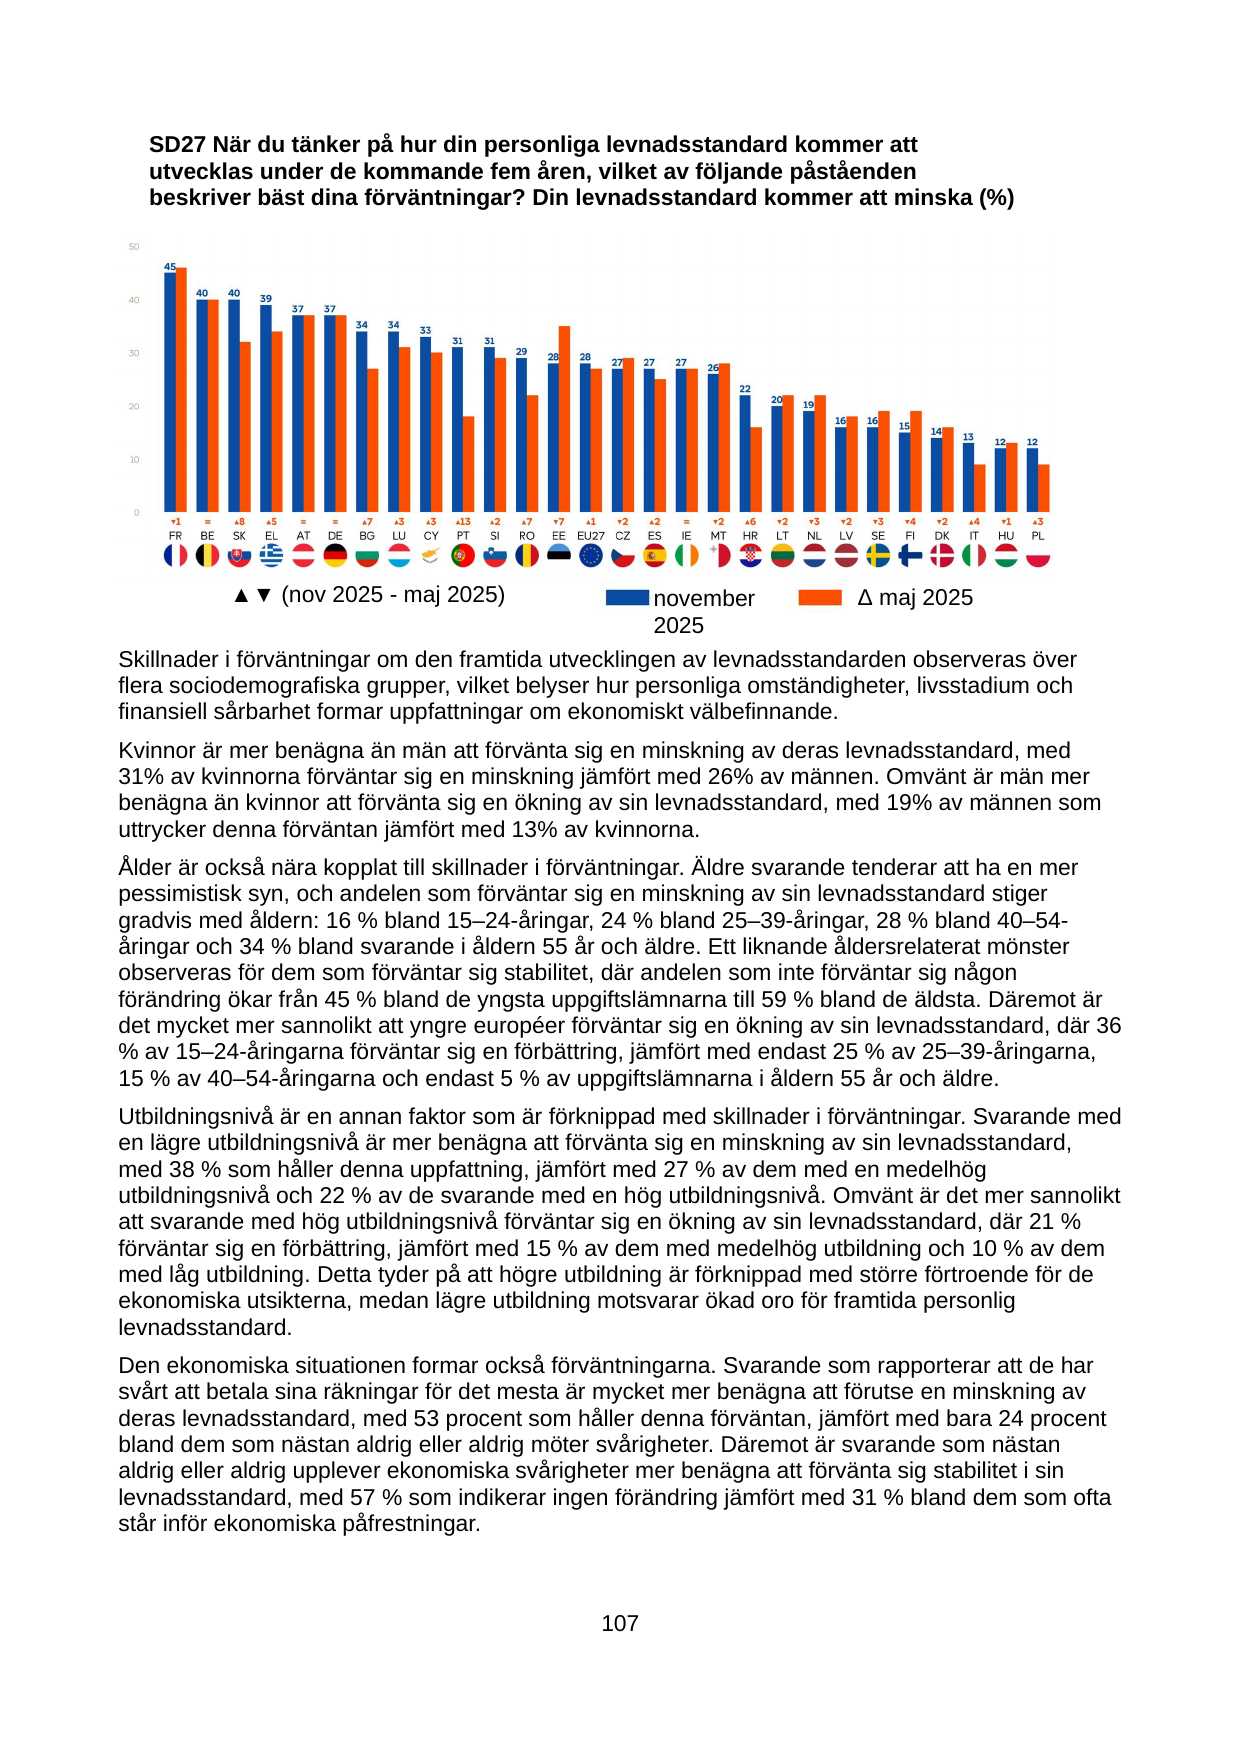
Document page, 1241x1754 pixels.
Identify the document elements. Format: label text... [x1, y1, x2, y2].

picture [118, 237, 1052, 613]
text Utbildningsnivå är en annan faktor som är förknippad med skillnader i förväntningar. Svarande med en lägre utbildningsnivå är mer benägna att förvänta sig en minskning av sin levnadsstandard, med 38 % som håller denna uppfattning, jämfört med 27 % av dem med en medelhög utbildningsnivå och 22 % av de svarande med en hög utbildningsnivå. Omvänt är det mer sannolikt att svarande med hög utbildningsnivå förväntar sig en ökning av sin levnadsstandard, där 21 % förväntar sig en förbättring, jämfört med 15 % av dem med medelhög utbildning och 10 % av dem med låg utbildning. Detta tyder på att högre utbildning är förknippad med större förtroende för de ekonomiska utsikterna, medan lägre utbildning motsvarar ökad oro för framtida personlig levnadsstandard. [118, 1103, 1122, 1340]
text Kvinnor är mer benägna än män att förvänta sig en minskning av deras levnadsstandard, med 31% av kvinnorna förväntar sig en minskning jämfört med 26% av männen. Omvänt är män mer benägna än kvinnor att förvänta sig en ökning av sin levnadsstandard, med 19% av männen som uttrycker denna förväntan jämfört med 13% av kvinnorna. [118, 737, 1122, 842]
text Ålder är också nära kopplat till skillnader i förväntningar. Äldre svarande tenderar att ha en mer pessimistisk syn, och andelen som förväntar sig en minskning av sin levnadsstandard stiger gradvis med åldern: 16 % bland 15–24-åringar, 24 % bland 25–39-åringar, 28 % bland 40–54-åringar och 34 % bland svarande i åldern 55 år och äldre. Ett liknande åldersrelaterat mönster observeras för dem som förväntar sig stabilitet, där andelen som inte förväntar sig någon förändring ökar från 45 % bland de yngsta uppgiftslämnarna till 59 % bland de äldsta. Däremot är det mycket mer sannolikt att yngre européer förväntar sig en ökning av sin levnadsstandard, där 36 % av 15–24-åringarna förväntar sig en förbättring, jämfört med endast 25 % av 25–39-åringarna, 15 % av 40–54-åringarna och endast 5 % av uppgiftslämnarna i åldern 55 år och äldre. [118, 854, 1122, 1091]
text Den ekonomiska situationen formar också förväntningarna. Svarande som rapporterar att de har svårt att betala sina räkningar för det mesta är mycket mer benägna att förutse en minskning av deras levnadsstandard, med 53 procent som håller denna förväntan, jämfört med bara 24 procent bland dem som nästan aldrig eller aldrig möter svårigheter. Däremot är svarande som nästan aldrig eller aldrig upplever ekonomiska svårigheter mer benägna att förvänta sig stabilitet i sin levnadsstandard, med 57 % som indikerar ingen förändring jämfört med 31 % bland dem som ofta står inför ekonomiska påfrestningar. [118, 1352, 1122, 1536]
text Skillnader i förväntningar om den framtida utvecklingen av levnadsstandarden observeras över flera sociodemografiska grupper, vilket belyser hur personliga omständigheter, livsstadium och finansiell sårbarhet formar uppfattningar om ekonomiskt välbefinnande. [118, 124, 1122, 725]
